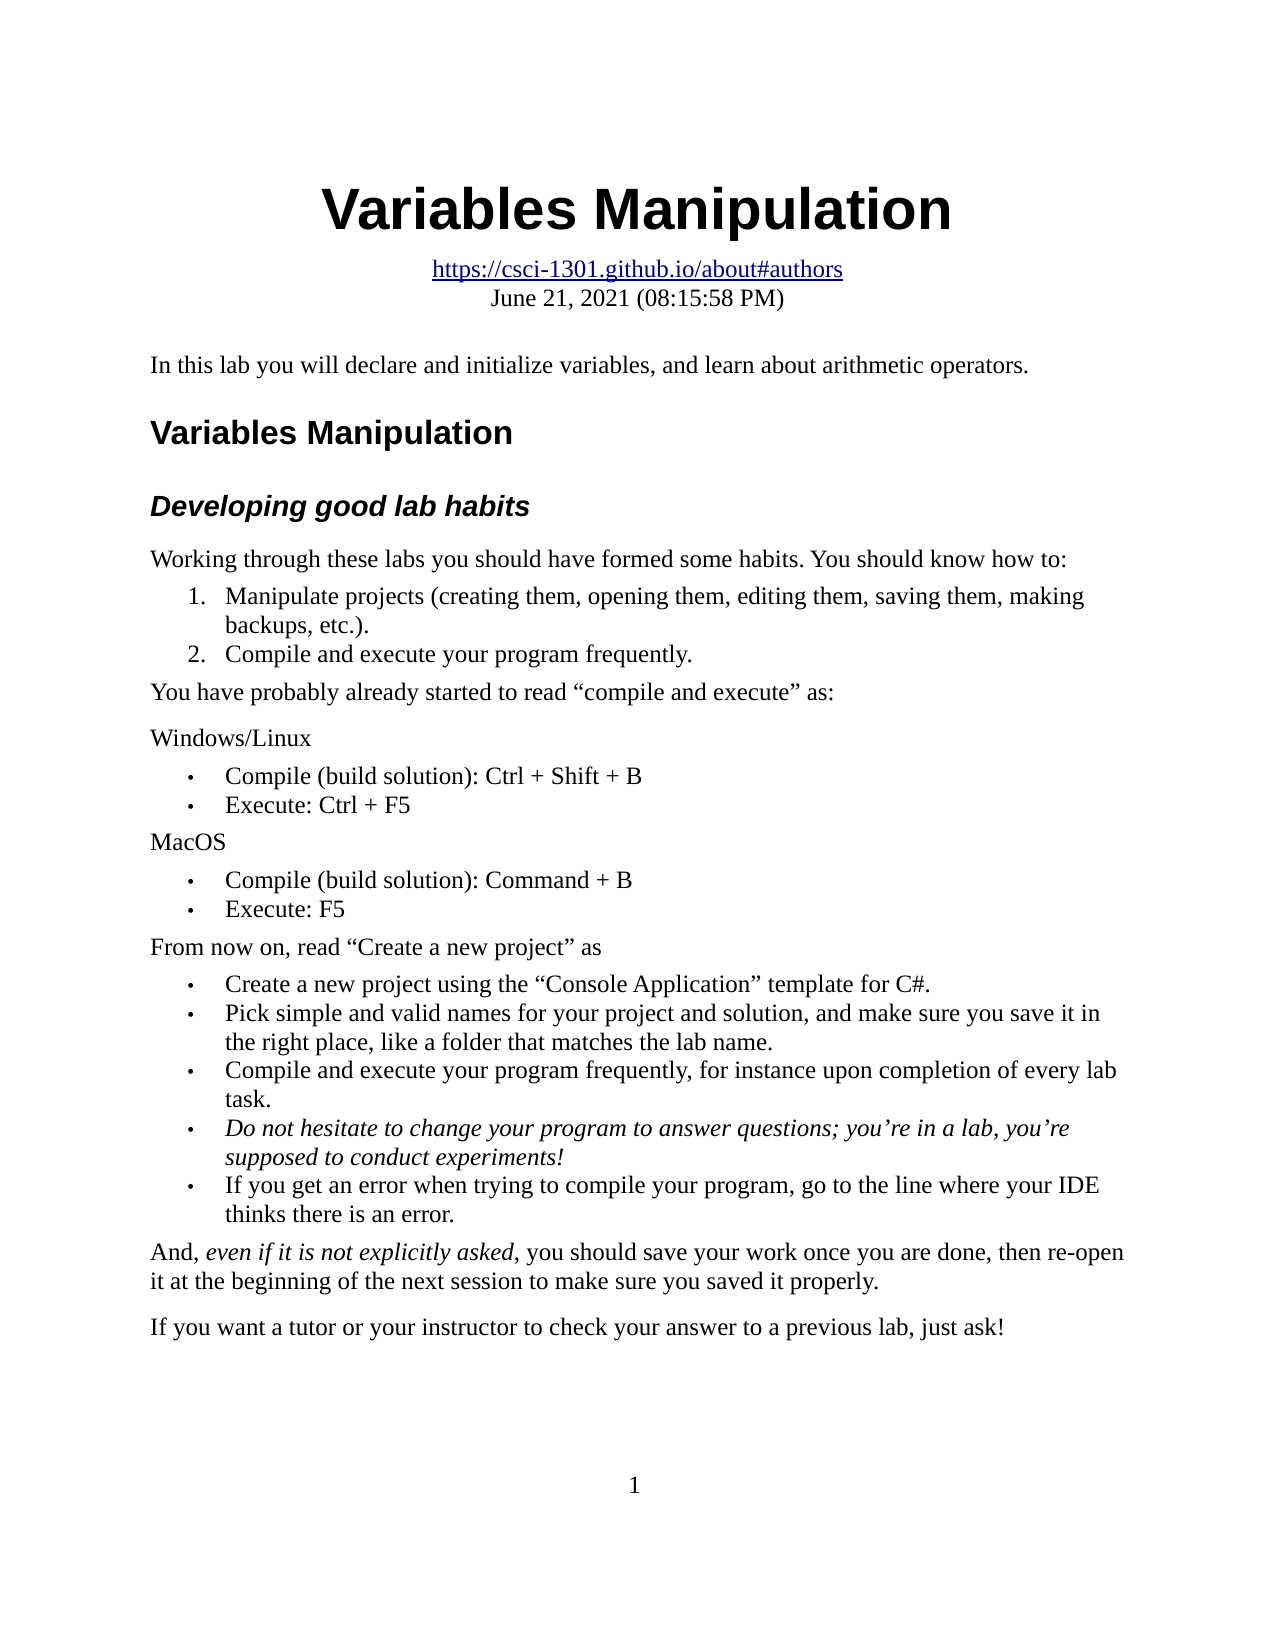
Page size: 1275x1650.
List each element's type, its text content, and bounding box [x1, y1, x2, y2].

list Manipulate projects (creating them, opening them, editing them, saving them, making backups, etc.). [187, 581, 1125, 639]
list Compile and execute your program frequently, for instance upon completion of every lab task. [187, 1056, 1125, 1113]
subtitle Variables Manipulation [150, 412, 1125, 451]
list Execute: F5 [187, 894, 1125, 923]
subtitle Developing good lab habits [150, 489, 1125, 522]
list Compile (build solution): Ctrl + Shift + B [187, 761, 1125, 790]
list Compile (build solution): Command + B [187, 865, 1125, 894]
list Execute: Ctrl + F5 [187, 790, 1125, 818]
text June 21, 2021 (08:15:58 PM) [150, 283, 1125, 312]
text https://csci-1301.github.io/about#authors [150, 254, 1125, 283]
list Pick simple and valid names for your project and solution, and make sure you save it in the right place, like a folder that matches the lab name. [187, 998, 1125, 1056]
list Compile and execute your program frequently. [187, 639, 1125, 668]
list Do not hesitate to change your program to answer questions; you’re in a lab, you’re supposed to conduct experiments! [187, 1113, 1125, 1171]
list If you get an error when trying to compile your program, go to the line where your IDE thinks there is an error. [187, 1171, 1125, 1228]
text Working through these labs you should have formed some habits. You should know how to: [150, 544, 1125, 572]
text If you want a tutor or your instructor to check your answer to a previous lab, just ask! [150, 1312, 1125, 1341]
text From now on, read “Create a new project” as [150, 932, 1125, 960]
text Windows/Linux [150, 723, 1125, 752]
list Create a new project using the “Console Application” template for C#. [187, 969, 1125, 998]
text In this lab you will declare and initialize variables, and learn about arithmetic operators. [150, 350, 1125, 378]
text You have probably already started to read “compile and execute” as: [150, 677, 1125, 705]
title Variables Manipulation [150, 175, 1125, 242]
text And, even if it is not explicitly asked, you should save your work once you are done, then re-open it at the beginning of the next session to make sure you saved it properly. [150, 1237, 1125, 1294]
text MacOS [150, 827, 1125, 856]
